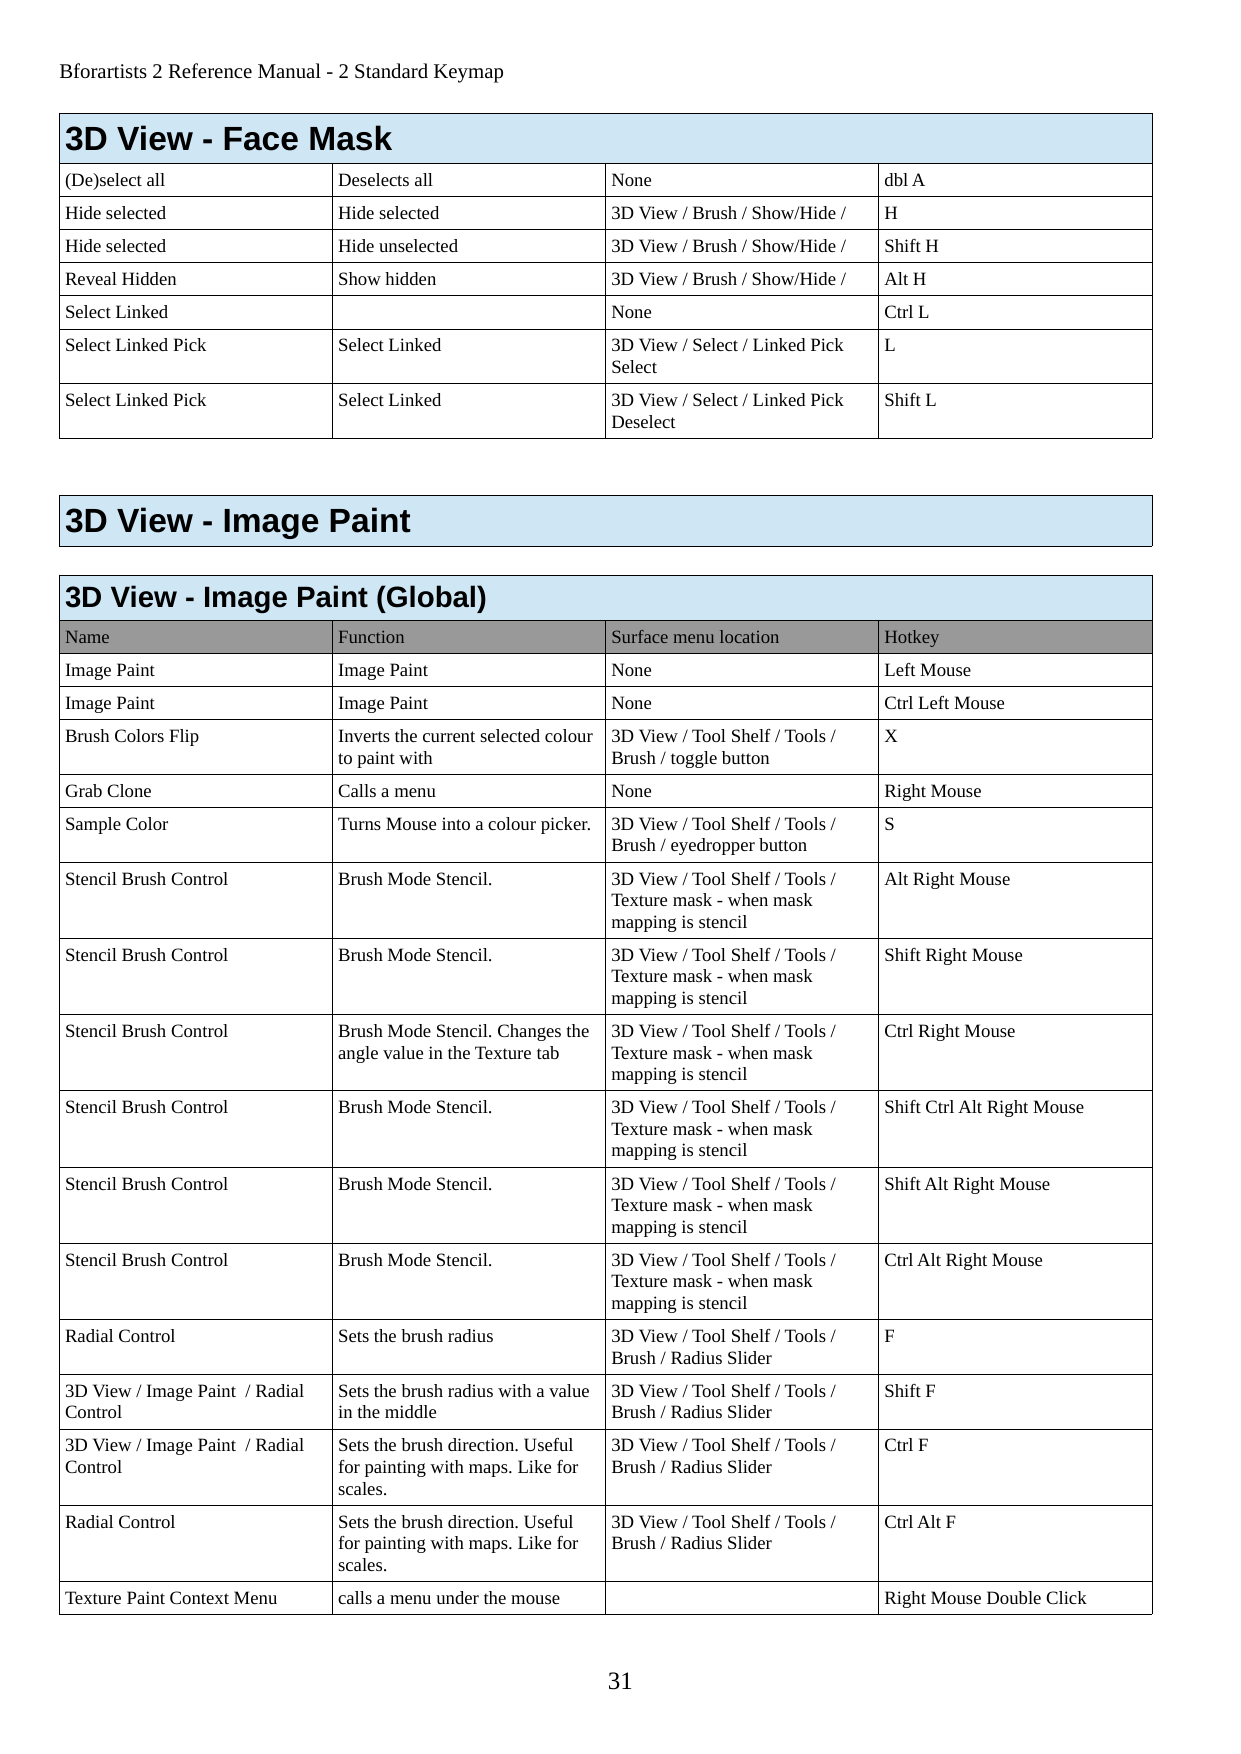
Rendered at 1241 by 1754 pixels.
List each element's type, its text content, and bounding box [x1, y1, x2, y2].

table_cell Brush Mode Stencil. [333, 1168, 605, 1243]
table_cell Radial Control [60, 1320, 332, 1374]
table_cell Turns Mouse into a colour picker. [333, 808, 605, 862]
table_cell Name [60, 621, 332, 653]
table_cell Right Mouse [879, 775, 1152, 807]
table_cell Hide selected [60, 230, 332, 262]
table_cell Shift Ctrl Alt Right Mouse [879, 1091, 1152, 1167]
table_cell 3D View / Brush / Show/Hide / [606, 197, 878, 229]
table_cell 3D View / Image Paint / Radial Control [60, 1375, 332, 1428]
table_cell Brush Mode Stencil. Changes the angle value in the Texture tab [333, 1015, 605, 1090]
table_cell Image Paint [60, 654, 332, 686]
table_cell Brush Mode Stencil. [333, 1091, 605, 1167]
table_cell Brush Mode Stencil. [333, 863, 605, 938]
table_cell Image Paint [333, 687, 605, 719]
table_cell Sample Color [60, 808, 332, 862]
table_cell Hide selected [333, 197, 605, 229]
table_cell Shift L [879, 384, 1152, 438]
table_header 3D View - Image Paint (Global) [60, 576, 1152, 620]
table_cell Select Linked Pick [60, 384, 332, 438]
table_cell Stencil Brush Control [60, 1091, 332, 1167]
table_cell Ctrl F [879, 1430, 1152, 1505]
table_cell Stencil Brush Control [60, 1244, 332, 1319]
table_cell 3D View / Tool Shelf / Tools / Texture mask - when mask mapping is stencil [606, 1244, 878, 1319]
table_cell 3D View / Brush / Show/Hide / [606, 230, 878, 262]
table_cell Image Paint [333, 654, 605, 686]
table_cell Sets the brush direction. Useful for painting with maps. Like for scales. [333, 1430, 605, 1505]
table_cell Grab Clone [60, 775, 332, 807]
table_cell Alt Right Mouse [879, 863, 1152, 938]
table_cell Surface menu location [606, 621, 878, 653]
table_header 3D View - Image Paint [60, 496, 1152, 546]
table_cell 3D View / Tool Shelf / Tools / Texture mask - when mask mapping is stencil [606, 1015, 878, 1090]
table_cell Hotkey [879, 621, 1152, 653]
table_cell 3D View / Tool Shelf / Tools / Texture mask - when mask mapping is stencil [606, 1091, 878, 1167]
table_cell Shift Right Mouse [879, 939, 1152, 1014]
table_cell Image Paint [60, 687, 332, 719]
table_cell Select Linked [60, 296, 332, 328]
table_cell 3D View / Tool Shelf / Tools / Texture mask - when mask mapping is stencil [606, 863, 878, 938]
table_cell Shift Alt Right Mouse [879, 1168, 1152, 1243]
table_cell L [879, 330, 1152, 383]
table_cell Brush Colors Flip [60, 720, 332, 774]
table_cell None [606, 775, 878, 807]
table_cell Texture Paint Context Menu [60, 1582, 332, 1614]
table_cell Select Linked [333, 384, 605, 438]
table_cell Reveal Hidden [60, 263, 332, 295]
table_cell 3D View / Brush / Show/Hide / [606, 263, 878, 295]
table_cell 3D View / Tool Shelf / Tools / Brush / Radius Slider [606, 1375, 878, 1428]
table_cell 3D View / Tool Shelf / Tools / Brush / toggle button [606, 720, 878, 774]
table_cell Select Linked Pick [60, 330, 332, 383]
table_cell Alt H [879, 263, 1152, 295]
table_cell Ctrl Alt F [879, 1506, 1152, 1581]
table_cell None [606, 296, 878, 328]
table_cell Show hidden [333, 263, 605, 295]
table_cell 3D View / Tool Shelf / Tools / Brush / eyedropper button [606, 808, 878, 862]
table_cell Right Mouse Double Click [879, 1582, 1152, 1614]
table_header 3D View - Face Mask [60, 114, 1152, 163]
table_cell Stencil Brush Control [60, 1015, 332, 1090]
table_cell 3D View / Image Paint / Radial Control [60, 1430, 332, 1505]
table_cell Hide unselected [333, 230, 605, 262]
table_cell dbl A [879, 164, 1152, 196]
table_cell 3D View / Select / Linked Pick Select [606, 330, 878, 383]
table_cell 3D View / Tool Shelf / Tools / Texture mask - when mask mapping is stencil [606, 1168, 878, 1243]
table_cell 3D View / Tool Shelf / Tools / Brush / Radius Slider [606, 1320, 878, 1374]
table_cell H [879, 197, 1152, 229]
table_cell Sets the brush radius with a value in the middle [333, 1375, 605, 1428]
table_cell Inverts the current selected colour to paint with [333, 720, 605, 774]
table_cell Stencil Brush Control [60, 939, 332, 1014]
table_cell S [879, 808, 1152, 862]
table_cell None [606, 687, 878, 719]
table_cell Sets the brush radius [333, 1320, 605, 1374]
table_cell Select Linked [333, 330, 605, 383]
table_cell calls a menu under the mouse [333, 1582, 605, 1614]
table_cell (De)select all [60, 164, 332, 196]
table_cell None [606, 164, 878, 196]
table_cell Brush Mode Stencil. [333, 1244, 605, 1319]
table_cell X [879, 720, 1152, 774]
table_cell None [606, 654, 878, 686]
table_cell Radial Control [60, 1506, 332, 1581]
table_cell 3D View / Tool Shelf / Tools / Texture mask - when mask mapping is stencil [606, 939, 878, 1014]
table_cell [333, 296, 605, 328]
table_cell Left Mouse [879, 654, 1152, 686]
table_cell [606, 1582, 878, 1614]
table_cell Calls a menu [333, 775, 605, 807]
table_cell Ctrl Right Mouse [879, 1015, 1152, 1090]
table_cell Shift F [879, 1375, 1152, 1428]
table_cell 3D View / Tool Shelf / Tools / Brush / Radius Slider [606, 1430, 878, 1505]
table_cell Stencil Brush Control [60, 863, 332, 938]
table_cell Function [333, 621, 605, 653]
table_cell Brush Mode Stencil. [333, 939, 605, 1014]
table_cell Sets the brush direction. Useful for painting with maps. Like for scales. [333, 1506, 605, 1581]
table_cell Ctrl L [879, 296, 1152, 328]
table_cell Ctrl Left Mouse [879, 687, 1152, 719]
table_cell Hide selected [60, 197, 332, 229]
table_cell 3D View / Select / Linked Pick Deselect [606, 384, 878, 438]
table_cell Shift H [879, 230, 1152, 262]
table_cell Ctrl Alt Right Mouse [879, 1244, 1152, 1319]
table_cell 3D View / Tool Shelf / Tools / Brush / Radius Slider [606, 1506, 878, 1581]
table_cell F [879, 1320, 1152, 1374]
table_cell Stencil Brush Control [60, 1168, 332, 1243]
table_cell Deselects all [333, 164, 605, 196]
